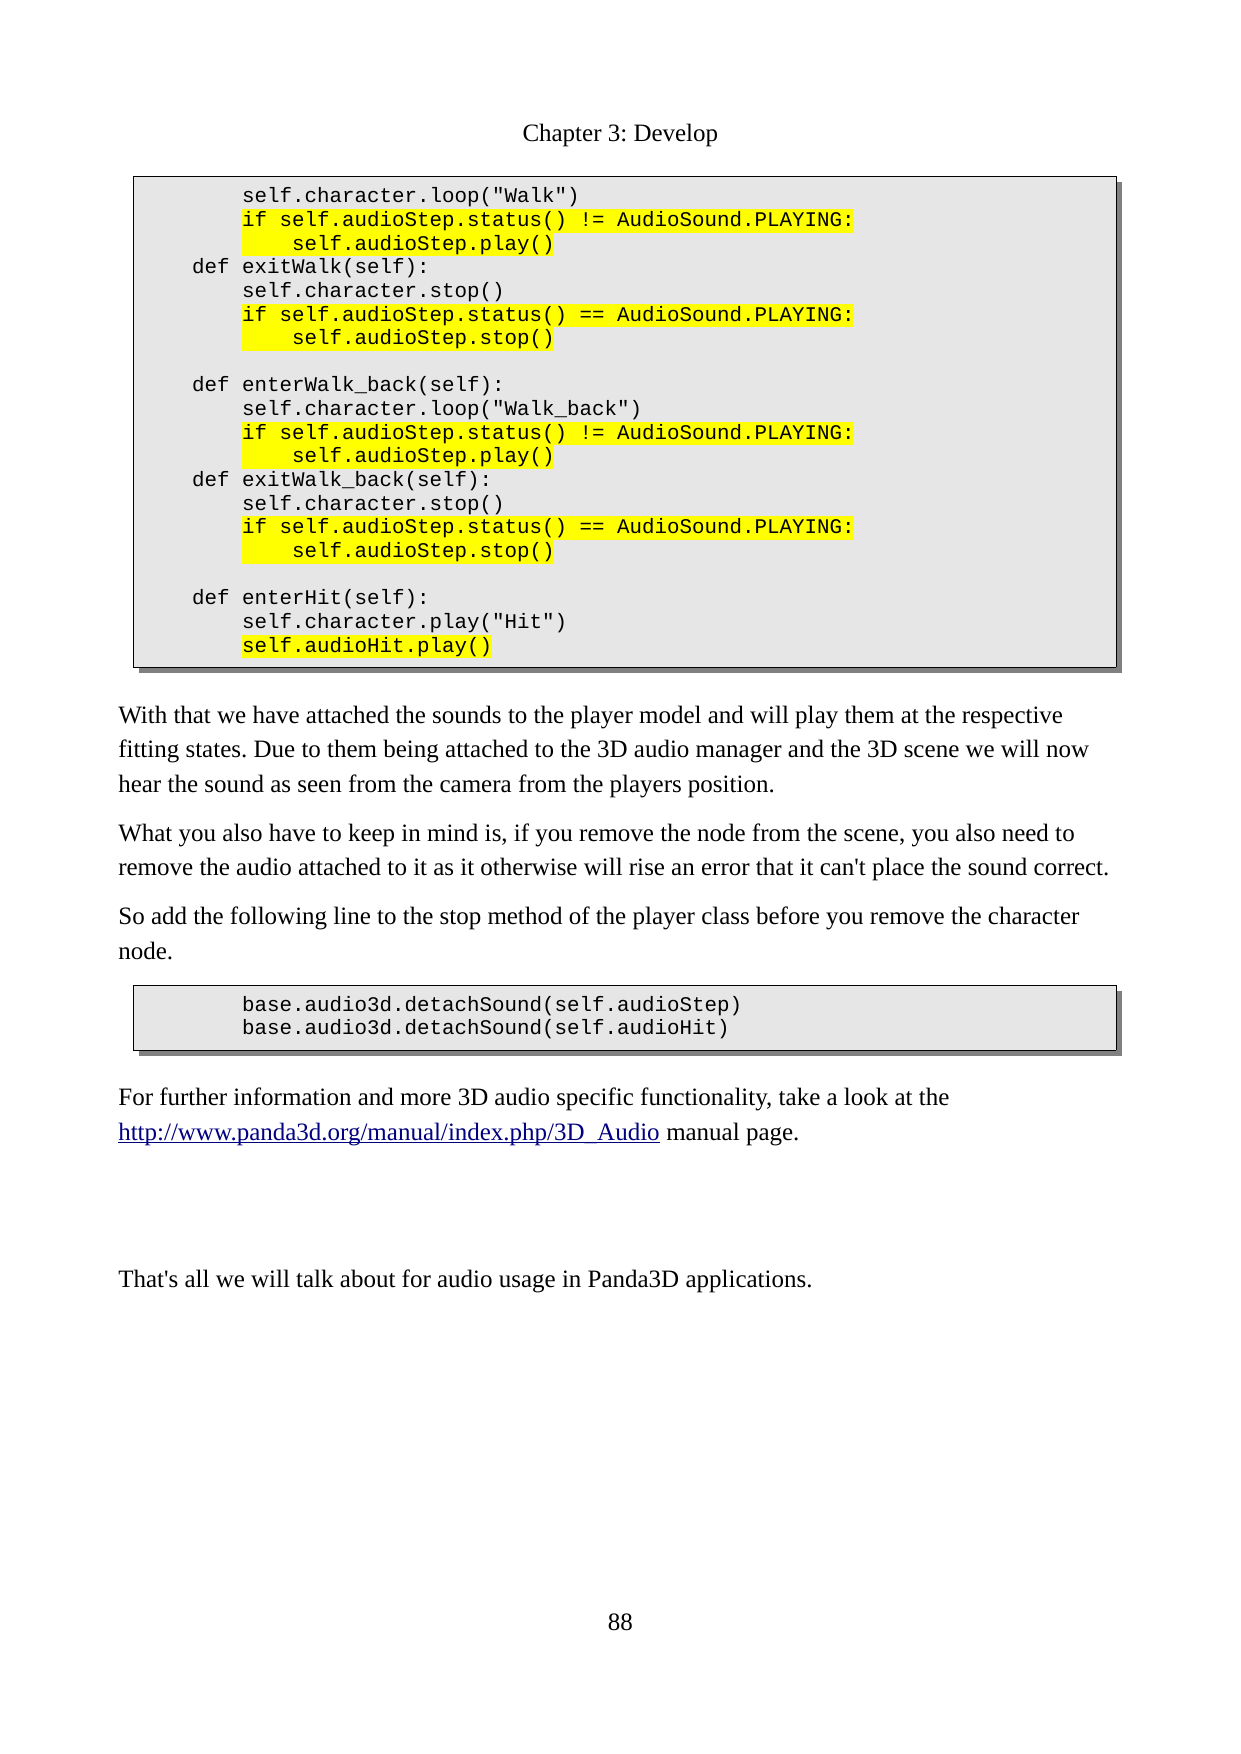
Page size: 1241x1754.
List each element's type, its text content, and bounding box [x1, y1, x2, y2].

text if self.audioStep.status() != AudioSound.PLAYING: [134, 413, 1116, 436]
text self.character.stop() [134, 271, 1116, 294]
text self.character.loop("Walk_back") [134, 389, 1116, 413]
text With that we have attached the sounds to the player model and will play them at the respective fitting states. Due to them being attached to the 3D audio manager and the 3D scene we will now hear the sound as seen from the camera from the players position. [118, 700, 1122, 797]
text def exitWalk_back(self): [134, 460, 1116, 484]
text self.character.loop("Walk") [134, 177, 1116, 200]
text That's all we will talk about for audio usage in Panda3D applications. [118, 1264, 1122, 1293]
text if self.audioStep.status() == AudioSound.PLAYING: [134, 294, 1116, 318]
text if self.audioStep.status() != AudioSound.PLAYING: [134, 200, 1116, 224]
text base.audio3d.detachSound(self.audioStep) [134, 986, 1116, 1008]
text self.audioStep.play() [134, 436, 1116, 460]
text def enterHit(self): [134, 578, 1116, 602]
text self.character.play("Hit") [134, 602, 1116, 626]
text self.audioStep.stop() [134, 318, 1116, 342]
text self.character.stop() [134, 484, 1116, 507]
text What you also have to keep in mind is, if you remove the node from the scene, you also need to remove the audio attached to it as it otherwise will rise an error that it can't place the sound correct. [118, 818, 1122, 881]
text def enterWalk_back(self): [134, 366, 1116, 389]
text So add the following line to the stop method of the player class before you remove the character node. [118, 901, 1122, 964]
text base.audio3d.detachSound(self.audioHit) [134, 1008, 1116, 1050]
text self.audioStep.play() [134, 224, 1116, 247]
text self.audioStep.stop() [134, 531, 1116, 555]
text def exitWalk(self): [134, 247, 1116, 271]
text For further information and more 3D audio specific functionality, take a look at the http://www.panda3d.org/manual/index.php/3D_Audio manual page. [118, 1082, 1122, 1146]
text if self.audioStep.status() == AudioSound.PLAYING: [134, 507, 1116, 531]
text self.audioHit.play() [134, 626, 1116, 667]
